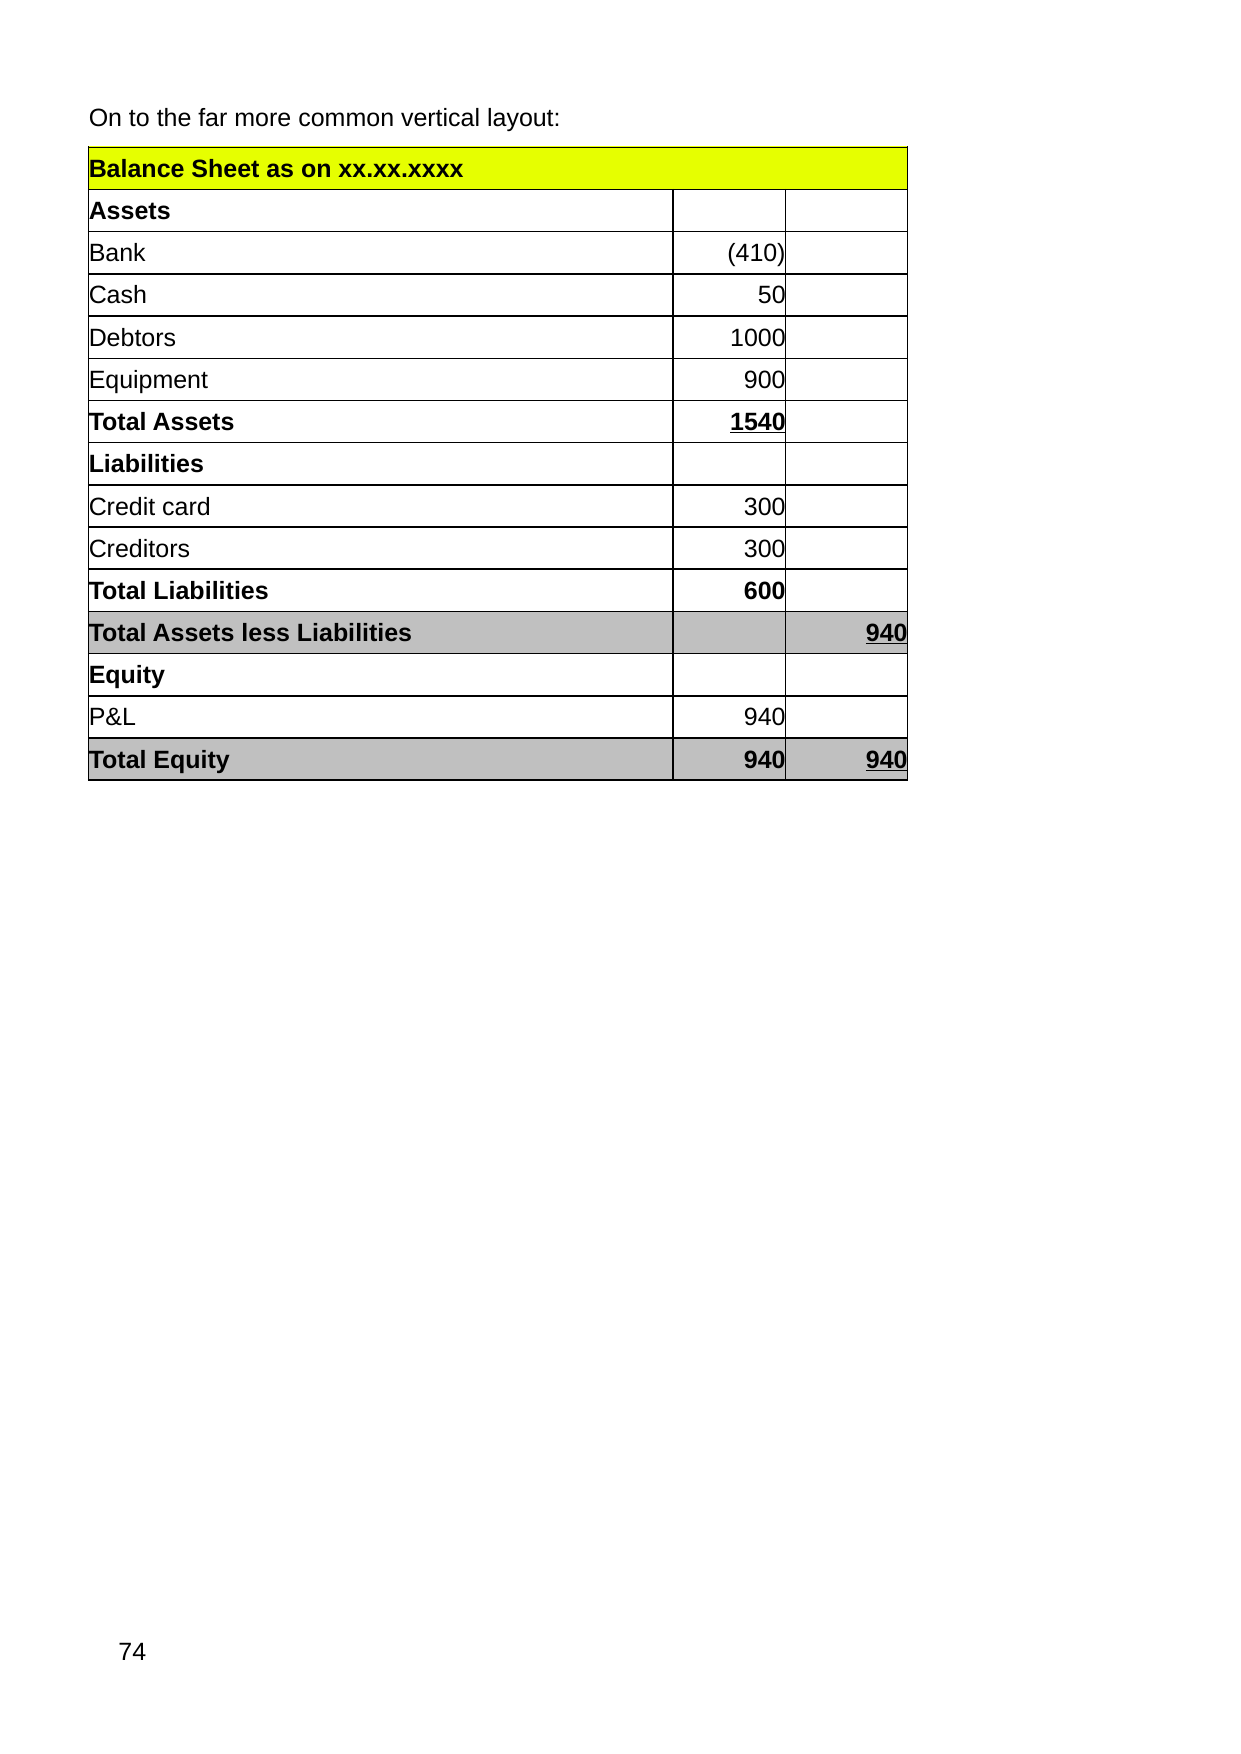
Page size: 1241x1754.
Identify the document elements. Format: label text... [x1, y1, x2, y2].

table_cell [674, 654, 785, 695]
table_cell [786, 232, 907, 273]
table_cell Creditors [89, 528, 672, 568]
table_cell Assets [89, 190, 672, 231]
text On to the far more common vertical layout: [88, 103, 1152, 132]
table_cell Total Assets less Liabilities [89, 612, 672, 653]
table_cell [786, 486, 907, 526]
table_cell [786, 275, 907, 315]
table_cell Debtors [89, 317, 672, 357]
table_cell 600 [674, 570, 785, 611]
table_cell Total Assets [89, 401, 672, 442]
table_cell 50 [674, 275, 785, 315]
table_cell Bank [89, 232, 672, 273]
table_cell 940 [674, 697, 785, 737]
table_cell [786, 443, 907, 484]
table_cell [786, 401, 907, 442]
table_cell Credit card [89, 486, 672, 526]
table_cell 300 [674, 486, 785, 526]
table_cell Total Equity [89, 739, 672, 779]
table_cell 940 [674, 739, 785, 779]
table_cell [786, 570, 907, 611]
table_cell [786, 359, 907, 399]
table_cell 940 [786, 612, 907, 653]
table_cell 300 [674, 528, 785, 568]
table_cell Equity [89, 654, 672, 695]
table_cell Equipment [89, 359, 672, 399]
table_cell [786, 528, 907, 568]
table_cell Total Liabilities [89, 570, 672, 611]
table_cell [674, 612, 785, 653]
table_cell [786, 654, 907, 695]
table_cell 1000 [674, 317, 785, 357]
table_cell Cash [89, 275, 672, 315]
table_cell [674, 443, 785, 484]
table_cell [786, 317, 907, 357]
table_header Balance Sheet as on xx.xx.xxxx [89, 148, 907, 189]
table_cell [786, 190, 907, 231]
table_cell 940 [786, 739, 907, 779]
table_cell P&L [89, 697, 672, 737]
table_cell 900 [674, 359, 785, 399]
table_cell [786, 697, 907, 737]
table_cell Liabilities [89, 443, 672, 484]
table_cell [674, 190, 785, 231]
table_cell (410) [674, 232, 785, 273]
table_cell 1540 [674, 401, 785, 442]
